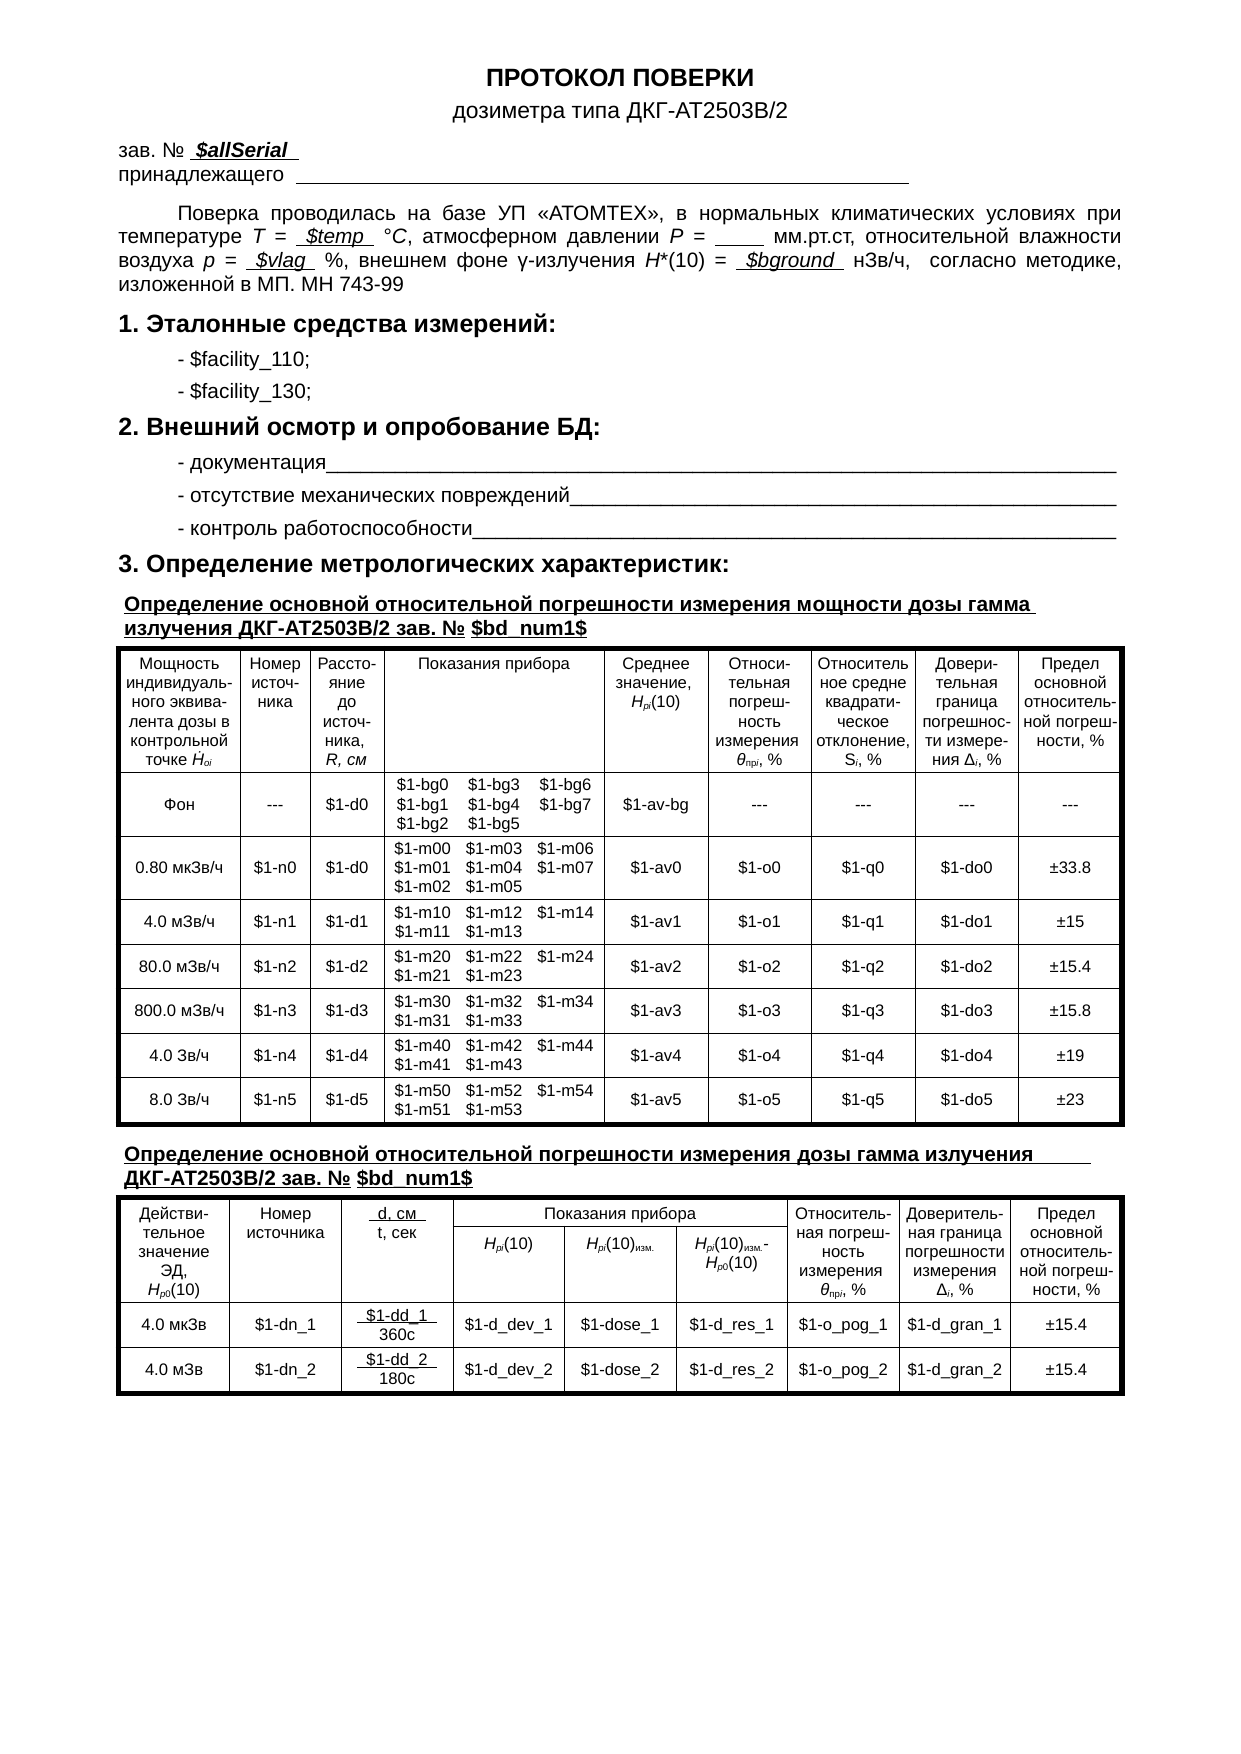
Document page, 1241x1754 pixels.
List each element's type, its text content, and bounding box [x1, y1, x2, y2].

table_cell $1-n4 [241, 1034, 310, 1077]
text Поверка проводилась на базе УП «АТОМТЕХ», в нормальных климатических условиях при температуре Т = $temp °С, атмосферном давлении Р = мм.рт.ст, относительной влажности воздуха р = $vlag %, внешнем фоне γ-излучения H*(10) = $bground нЗв/ч, согласно методике, изложенной в МП. МН 743-99 [118, 200, 1122, 296]
table_cell $1-av5 [605, 1078, 708, 1122]
table_cell ±15 [1019, 900, 1119, 944]
table_cell $1-d_res_1 [677, 1303, 787, 1347]
table_cell $1-q4 [812, 1034, 915, 1077]
table_cell Предел основной относитель-ной погреш-ности, % [1011, 1200, 1119, 1302]
table_cell $1-do3 [916, 989, 1018, 1033]
table_cell $1-q1 [812, 900, 915, 944]
table_cell $1-av1 [605, 900, 708, 944]
table_cell $1-d1 [311, 900, 384, 944]
table_cell Среднее значение, Hpi(10) [605, 651, 708, 772]
table_cell Мощность индивидуаль-ного эквива-лента дозы в контрольной точке Ḣoi [121, 651, 240, 772]
table_cell $1-m20 $1-m21 $1-m22 $1-m23 $1-m24 [385, 945, 604, 988]
table_cell $1-n5 [241, 1078, 310, 1122]
table_cell $1-do5 [916, 1078, 1018, 1122]
table_cell $1-d2 [311, 945, 384, 988]
table_cell Доверитель-ная граница погрешности измерения Δi, % [900, 1200, 1010, 1302]
table_cell 0.80 мкЗв/ч [121, 837, 240, 899]
table_cell $1-dose_1 [565, 1303, 676, 1347]
table_cell Относи-тельная погреш-ность измерения θпрi, % [709, 651, 811, 772]
text 2. Внешний осмотр и опробование БД: [118, 412, 1122, 441]
table_cell --- [916, 773, 1018, 836]
text зав. № $allSerial . [118, 138, 1122, 162]
table_cell $1-q2 [812, 945, 915, 988]
table_cell $1-av2 [605, 945, 708, 988]
table_cell $1-n1 [241, 900, 310, 944]
table_cell 800.0 мЗв/ч [121, 989, 240, 1033]
text принадлежащего . . [118, 162, 1122, 186]
table_cell $1-av-bg [605, 773, 708, 836]
table_cell 4.0 Зв/ч [121, 1034, 240, 1077]
table_cell $1-av4 [605, 1034, 708, 1077]
table_cell 4.0 мкЗв [121, 1303, 229, 1347]
table_cell $1-q5 [812, 1078, 915, 1122]
table_cell 8.0 Зв/ч [121, 1078, 240, 1122]
table_cell $1-do4 [916, 1034, 1018, 1077]
text - контроль работоспособности [118, 516, 1122, 540]
table_header Определение основной относительной погрешности измерения мощности дозы гамма излучения ДКГ-АТ2503B/2 зав. № $bd_num1$ [118, 578, 1122, 646]
text 3. Определение метрологических характеристик: [118, 549, 1122, 577]
table_cell Действи-тельное значение ЭД, Hp0(10) [121, 1200, 229, 1302]
table_cell Рассто-яние до источ-ника, R, см [311, 651, 384, 772]
table_cell Номер источ-ника [241, 651, 310, 772]
table_cell $1-n0 [241, 837, 310, 899]
table_cell Hpi(10) [454, 1227, 564, 1302]
table_cell $1-d_res_2 [677, 1348, 787, 1391]
table_cell Показания прибора [454, 1200, 787, 1226]
table_cell $1-n2 [241, 945, 310, 988]
table_cell Hpi(10)изм. [565, 1227, 676, 1302]
table_cell $1-m00 $1-m01 $1-m02 $1-m03 $1-m04 $1-m05 $1-m06 $1-m07 [385, 837, 604, 899]
table_cell $1-d0 [311, 837, 384, 899]
table_cell $1-o1 [709, 900, 811, 944]
table_cell $1-d_gran_1 [900, 1303, 1010, 1347]
table_cell Относитель-ная погреш-ность измерения θпрi, % [788, 1200, 899, 1302]
text - $facility_110; [118, 346, 1122, 370]
table_cell Относительное средне квадрати-ческое отклонение, Si, % [812, 651, 915, 772]
table_cell $1-o0 [709, 837, 811, 899]
text - $facility_130; [118, 379, 1122, 403]
table_cell $1-n3 [241, 989, 310, 1033]
table_cell $1-d_gran_2 [900, 1348, 1010, 1391]
table_cell $1-d_dev_1 [454, 1303, 564, 1347]
table_cell Номер источника [230, 1200, 341, 1302]
table_cell ±23 [1019, 1078, 1119, 1122]
table_cell 4.0 мЗв/ч [121, 900, 240, 944]
table_cell ±15.4 [1011, 1303, 1119, 1347]
table_cell ±15.8 [1019, 989, 1119, 1033]
table_header Определение основной относительной погрешности измерения дозы гамма излучения ДКГ-АТ2503B/2 зав. № $bd_num1$ [118, 1127, 1122, 1195]
table_cell --- [1019, 773, 1119, 836]
table_cell $1-dd_2 180c [342, 1348, 453, 1391]
table_cell ±15.4 [1019, 945, 1119, 988]
table_cell $1-q3 [812, 989, 915, 1033]
table_cell --- [812, 773, 915, 836]
table_cell Фон [121, 773, 240, 836]
table_cell $1-o_pog_2 [788, 1348, 899, 1391]
table_cell 80.0 мЗв/ч [121, 945, 240, 988]
table_cell $1-do2 [916, 945, 1018, 988]
table_cell $1-dn_1 [230, 1303, 341, 1347]
table_cell $1-o4 [709, 1034, 811, 1077]
table_cell Показания прибора [385, 651, 604, 772]
table_cell $1-d3 [311, 989, 384, 1033]
table_cell $1-d5 [311, 1078, 384, 1122]
table_cell ±19 [1019, 1034, 1119, 1077]
table_cell $1-o2 [709, 945, 811, 988]
table_cell $1-dn_2 [230, 1348, 341, 1391]
table_cell $1-o_pog_1 [788, 1303, 899, 1347]
table_cell $1-av3 [605, 989, 708, 1033]
table_cell $1-d_dev_2 [454, 1348, 564, 1391]
table_cell $1-d0 [311, 773, 384, 836]
text - документация [118, 450, 1122, 474]
text дозиметра типа ДКГ-АТ2503B/2 [118, 97, 1122, 124]
table_cell $1-bg0 $1-bg1 $1-bg2 $1-bg3 $1-bg4 $1-bg5 $1-bg6 $1-bg7 [385, 773, 604, 836]
table_cell --- [709, 773, 811, 836]
table_cell $1-av0 [605, 837, 708, 899]
text - отсутствие механических повреждений [118, 483, 1122, 507]
text 1. Эталонные средства измерений: [118, 309, 1122, 337]
table_cell $1-m30 $1-m31 $1-m32 $1-m33 $1-m34 [385, 989, 604, 1033]
table_cell $1-m50 $1-m51 $1-m52 $1-m53 $1-m54 [385, 1078, 604, 1122]
table_cell ±15.4 [1011, 1348, 1119, 1391]
table_cell $1-o5 [709, 1078, 811, 1122]
table_cell Довери-тельная граница погрешнос-ти измере-ния Δi, % [916, 651, 1018, 772]
table_cell 4.0 мЗв [121, 1348, 229, 1391]
table_cell $1-dd_1 360c [342, 1303, 453, 1347]
table_cell $1-m40 $1-m41 $1-m42 $1-m43 $1-m44 [385, 1034, 604, 1077]
table_cell d, см t, сек [342, 1200, 453, 1302]
table_cell ±33.8 [1019, 837, 1119, 899]
text ПРОТОКОЛ ПОВЕРКИ [118, 62, 1122, 91]
table_cell $1-d4 [311, 1034, 384, 1077]
table_cell $1-do0 [916, 837, 1018, 899]
table_cell $1-do1 [916, 900, 1018, 944]
table_cell Hpi(10)изм.-Hp0(10) [677, 1227, 787, 1302]
table_cell $1-m10 $1-m11 $1-m12 $1-m13 $1-m14 [385, 900, 604, 944]
table_cell $1-o3 [709, 989, 811, 1033]
table_cell $1-q0 [812, 837, 915, 899]
table_cell --- [241, 773, 310, 836]
table_cell Предел основной относитель-ной погреш-ности, % [1019, 651, 1119, 772]
table_cell $1-dose_2 [565, 1348, 676, 1391]
